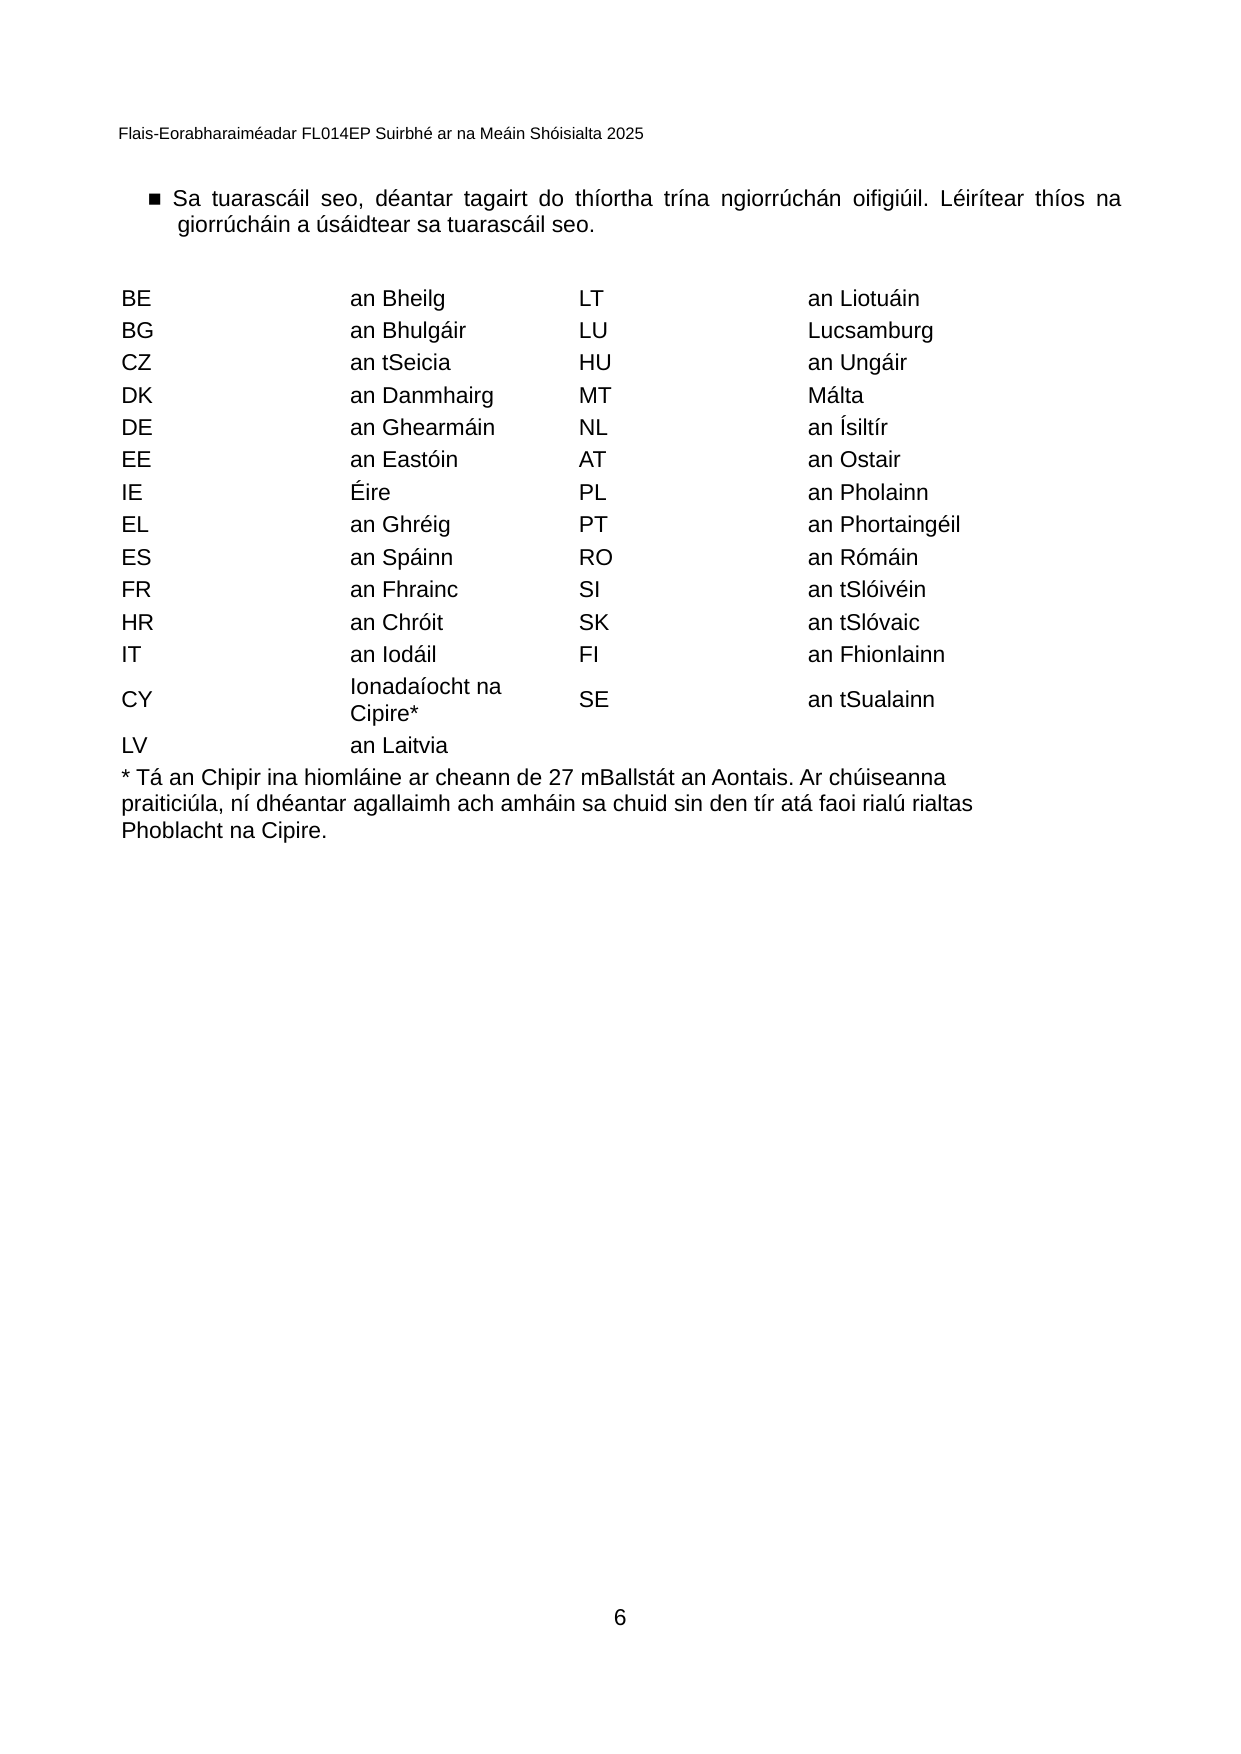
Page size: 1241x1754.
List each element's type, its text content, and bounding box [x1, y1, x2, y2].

table_cell PT [576, 508, 805, 541]
table_cell an tSualainn [805, 670, 1033, 729]
table_cell Málta [805, 379, 1033, 411]
table_cell an Ghréig [347, 508, 576, 541]
table_cell NL [576, 411, 805, 443]
table_cell * Tá an Chipir ina hiomláine ar cheann de 27 mBallstát an Aontais. Ar chúiseanna praiticiúla, ní dhéantar agallaimh ach amháin sa chuid sin den tír atá faoi rialú rialtas Phoblacht na Cipire. [118, 761, 1033, 846]
table_cell an Rómáin [805, 541, 1033, 573]
table_cell an Ungáir [805, 346, 1033, 379]
table_cell DE [118, 411, 347, 443]
table_cell an Bhulgáir [347, 314, 576, 346]
table_cell MT [576, 379, 805, 411]
table_header LT [576, 281, 805, 314]
table_cell BG [118, 314, 347, 346]
table_cell an Fhionlainn [805, 638, 1033, 670]
table_cell LU [576, 314, 805, 346]
table_cell an Pholainn [805, 476, 1033, 508]
table_cell RO [576, 541, 805, 573]
table_header an Liotuáin [805, 281, 1033, 314]
table_cell an Spáinn [347, 541, 576, 573]
table_cell an tSeicia [347, 346, 576, 379]
table_cell ES [118, 541, 347, 573]
table_header an Bheilg [347, 281, 576, 314]
table_cell an Ísiltír [805, 411, 1033, 443]
table_cell IT [118, 638, 347, 670]
table_cell an Phortaingéil [805, 508, 1033, 541]
table_cell SE [576, 670, 805, 729]
table_cell Ionadaíocht na Cipire* [347, 670, 576, 729]
text ■ Sa tuarascáil seo, déantar tagairt do thíortha trína ngiorrúchán oifigiúil. Léirítear thíos na giorrúcháin a úsáidtear sa tuarascáil seo. [148, 184, 1122, 237]
table_cell Lucsamburg [805, 314, 1033, 346]
table_cell an tSlóvaic [805, 605, 1033, 638]
table_cell Éire [347, 476, 576, 508]
table_cell an tSlóivéin [805, 573, 1033, 605]
table_cell AT [576, 444, 805, 476]
table_cell LV [118, 729, 347, 761]
table_cell an Ghearmáin [347, 411, 576, 443]
table_cell HU [576, 346, 805, 379]
table_cell CZ [118, 346, 347, 379]
table_cell an Iodáil [347, 638, 576, 670]
table_cell FI [576, 638, 805, 670]
table_cell EL [118, 508, 347, 541]
table_cell an Chróit [347, 605, 576, 638]
table_cell an Fhrainc [347, 573, 576, 605]
table_cell [576, 729, 805, 761]
table_cell SK [576, 605, 805, 638]
table_cell an Eastóin [347, 444, 576, 476]
table_cell FR [118, 573, 347, 605]
table_cell HR [118, 605, 347, 638]
table_cell [805, 729, 1033, 761]
table_header BE [118, 281, 347, 314]
table_cell DK [118, 379, 347, 411]
table_cell PL [576, 476, 805, 508]
table_cell an Laitvia [347, 729, 576, 761]
table_cell SI [576, 573, 805, 605]
table_cell EE [118, 444, 347, 476]
table_cell IE [118, 476, 347, 508]
table_cell an Danmhairg [347, 379, 576, 411]
table_cell CY [118, 670, 347, 729]
table_cell an Ostair [805, 444, 1033, 476]
